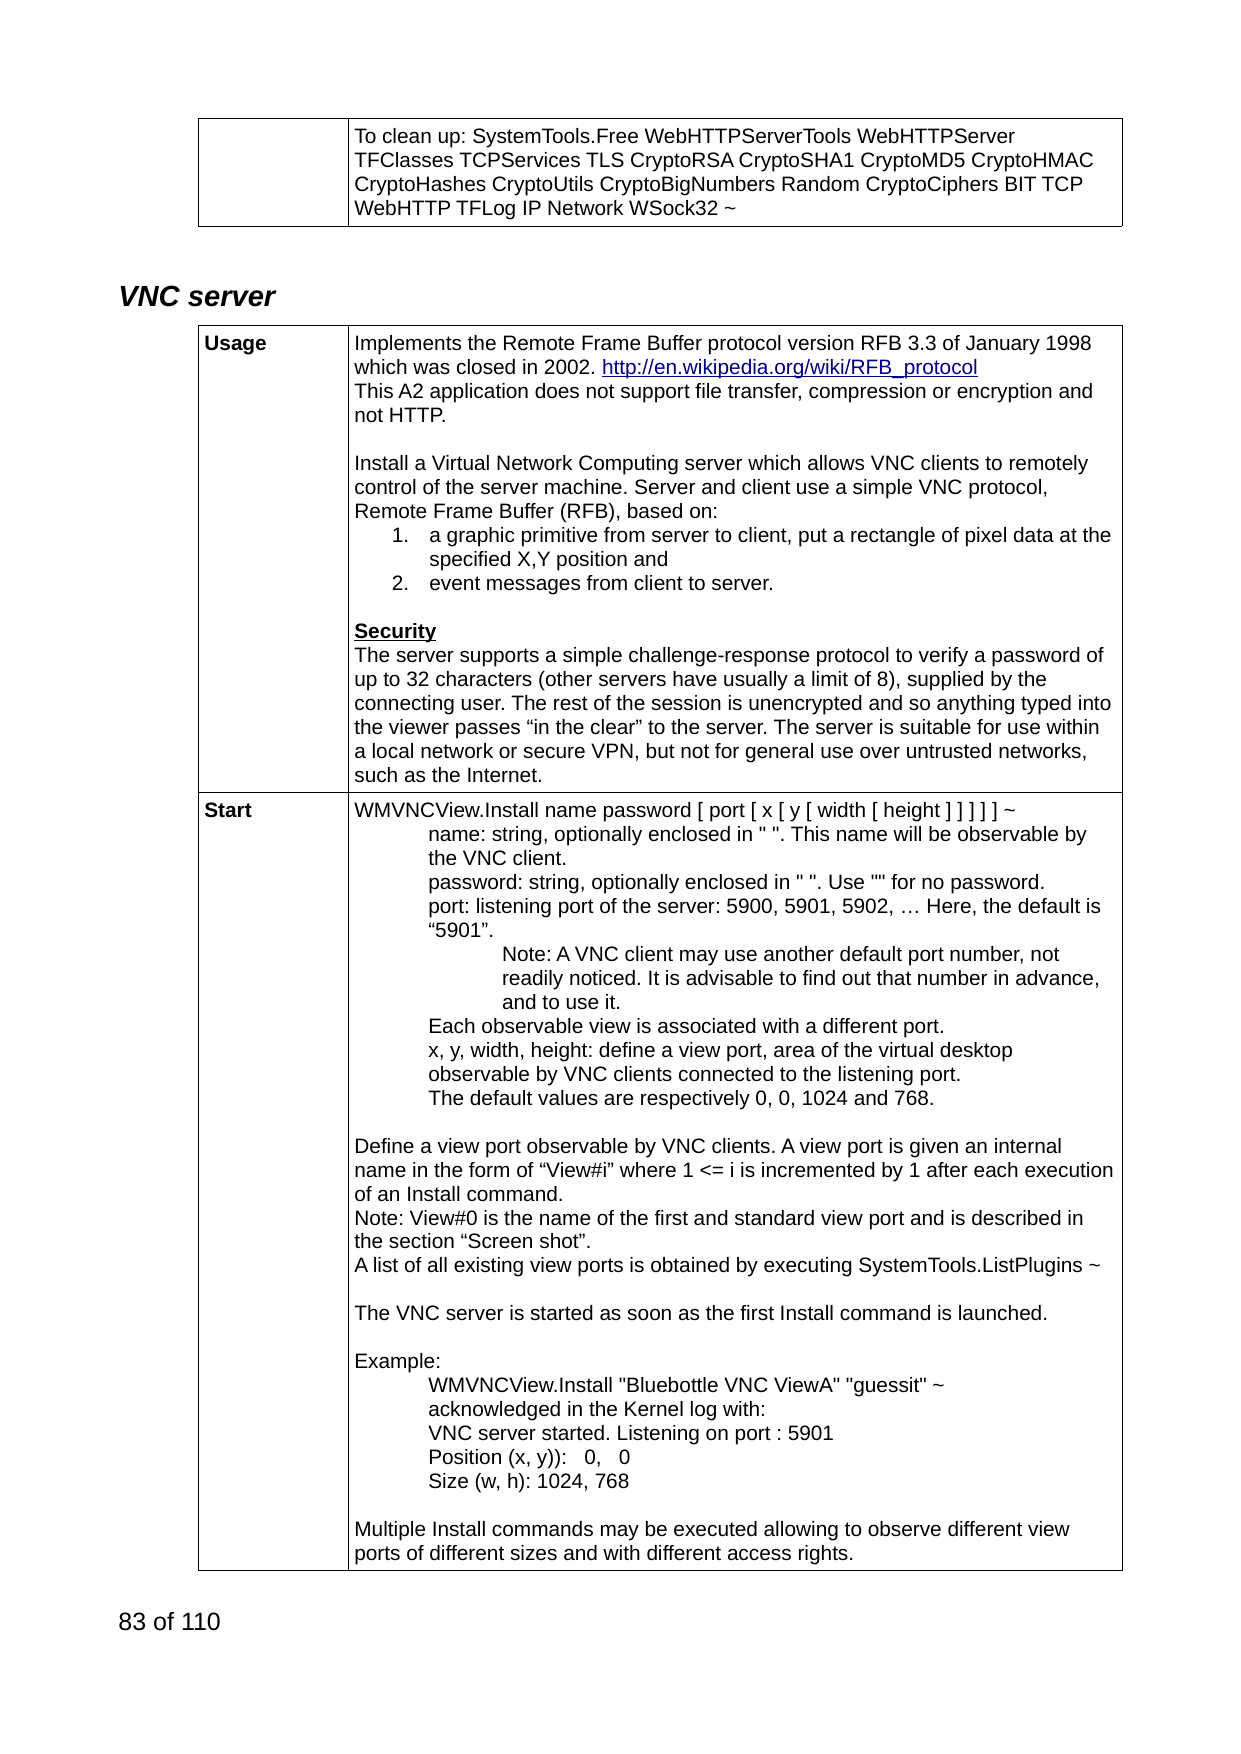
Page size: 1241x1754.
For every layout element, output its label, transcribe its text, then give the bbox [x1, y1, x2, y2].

table_header Usage [199, 326, 348, 792]
subtitle VNC server [118, 279, 1122, 313]
table_cell WMVNCView.Install name password [ port [ x [ y [ width [ height ] ] ] ] ] ~ name: string, optionally enclosed in " ". This name will be observable by the VNC client. password: string, optionally enclosed in " ". Use "" for no password. port: listening port of the server: 5900, 5901, 5902, … Here, the default is “5901”. Note: A VNC client may use another default port number, not readily noticed. It is advisable to find out that number in advance, and to use it. Each observable view is associated with a different port. x, y, width, height: define a view port, area of the virtual desktop observable by VNC clients connected to the listening port. The default values are respectively 0, 0, 1024 and 768. Define a view port observable by VNC clients. A view port is given an internal name in the form of “View#i” where 1 <= i is incremented by 1 after each execution of an Install command. Note: View#0 is the name of the first and standard view port and is described in the section “Screen shot”. A list of all existing view ports is obtained by executing SystemTools.ListPlugins ~ The VNC server is started as soon as the first Install command is launched. Example: WMVNCView.Install "Bluebottle VNC ViewA" "guessit" ~ acknowledged in the Kernel log with: VNC server started. Listening on port : 5901 Position (x, y)): 0, 0 Size (w, h): 1024, 768 Multiple Install commands may be executed allowing to observe different view ports of different sizes and with different access rights. [349, 793, 1122, 1570]
table_cell To clean up: SystemTools.Free WebHTTPServerTools WebHTTPServer TFClasses TCPServices TLS CryptoRSA CryptoSHA1 CryptoMD5 CryptoHMAC CryptoHashes CryptoUtils CryptoBigNumbers Random CryptoCiphers BIT TCP WebHTTP TFLog IP Network WSock32 ~ [349, 119, 1122, 226]
table_cell [199, 119, 348, 226]
table_cell Start [199, 793, 348, 1570]
table_header Implements the Remote Frame Buffer protocol version RFB 3.3 of January 1998 which was closed in 2002. http://en.wikipedia.org/wiki/RFB_protocol This A2 application does not support file transfer, compression or encryption and not HTTP. Install a Virtual Network Computing server which allows VNC clients to remotely control of the server machine. Server and client use a simple VNC protocol, Remote Frame Buffer (RFB), based on: a graphic primitive from server to client, put a rectangle of pixel data at the specified X,Y position and event messages from client to server. Security The server supports a simple challenge-response protocol to verify a password of up to 32 characters (other servers have usually a limit of 8), supplied by the connecting user. The rest of the session is unencrypted and so anything typed into the viewer passes “in the clear” to the server. The server is suitable for use within a local network or secure VPN, but not for general use over untrusted networks, such as the Internet. [349, 326, 1122, 792]
